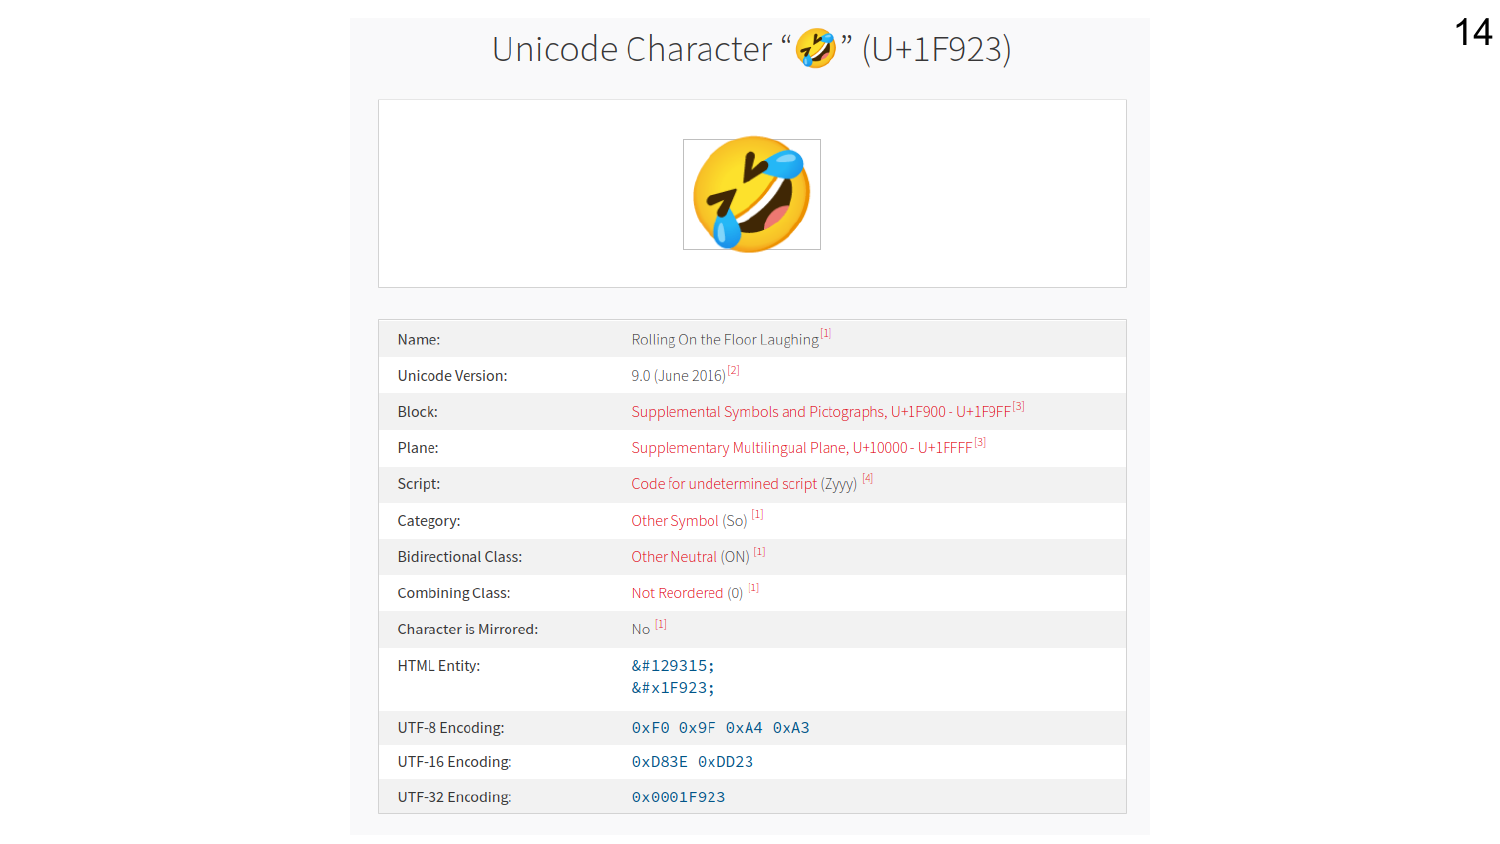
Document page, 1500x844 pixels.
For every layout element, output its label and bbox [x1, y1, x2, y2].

picture [350, 18, 1150, 835]
